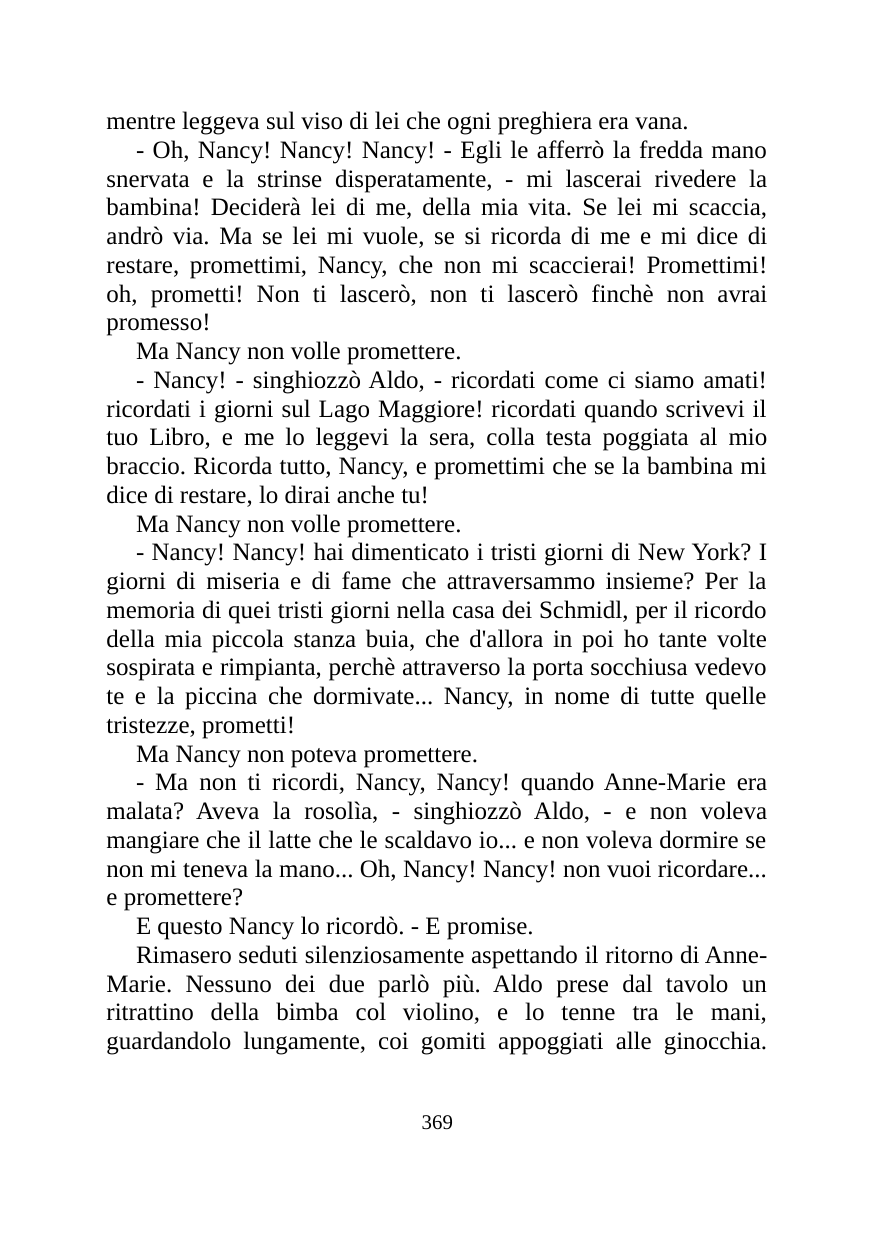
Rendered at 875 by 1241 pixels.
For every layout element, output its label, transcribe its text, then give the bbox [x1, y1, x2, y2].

text Ma Nancy non poteva promettere. [106, 739, 768, 767]
text Ma Nancy non volle promettere. [106, 509, 768, 537]
text - Ma non ti ricordi, Nancy, Nancy! quando Anne-Marie era malata? Aveva la rosolìa, - singhiozzò Aldo, - e non voleva mangiare che il latte che le scaldavo io... e non voleva dormire se non mi teneva la mano... Oh, Nancy! Nancy! non vuoi ricordare... e promettere? [106, 767, 768, 911]
text mentre leggeva sul viso di lei che ogni preghiera era vana. [106, 106, 768, 135]
text Ma Nancy non volle promettere. [106, 336, 768, 365]
text - Nancy! Nancy! hai dimenticato i tristi giorni di New York? I giorni di miseria e di fame che attraversammo insieme? Per la memoria di quei tristi giorni nella casa dei Schmidl, per il ricordo della mia piccola stanza buia, che d'allora in poi ho tante volte sospirata e rimpianta, perchè attraverso la porta socchiusa vedevo te e la piccina che dormivate... Nancy, in nome di tutte quelle tristezze, prometti! [106, 537, 768, 739]
text - Nancy! - singhiozzò Aldo, - ricordati come ci siamo amati! ricordati i giorni sul Lago Maggiore! ricordati quando scrivevi il tuo Libro, e me lo leggevi la sera, colla testa poggiata al mio braccio. Ricorda tutto, Nancy, e promettimi che se la bambina mi dice di restare, lo dirai anche tu! [106, 365, 768, 509]
text - Oh, Nancy! Nancy! Nancy! - Egli le afferrò la fredda mano snervata e la strinse disperatamente, - mi lascerai rivedere la bambina! Deciderà lei di me, della mia vita. Se lei mi scaccia, andrò via. Ma se lei mi vuole, se si ricorda di me e mi dice di restare, promettimi, Nancy, che non mi scaccierai! Promettimi! oh, prometti! Non ti lascerò, non ti lascerò finchè non avrai promesso! [106, 135, 768, 336]
text Rimasero seduti silenziosamente aspettando il ritorno di Anne-Marie. Nessuno dei due parlò più. Aldo prese dal tavolo un ritrattino della bimba col violino, e lo tenne tra le mani, guardandolo lungamente, coi gomiti appoggiati alle ginocchia. [106, 940, 768, 1055]
text E questo Nancy lo ricordò. - E promise. [106, 911, 768, 940]
